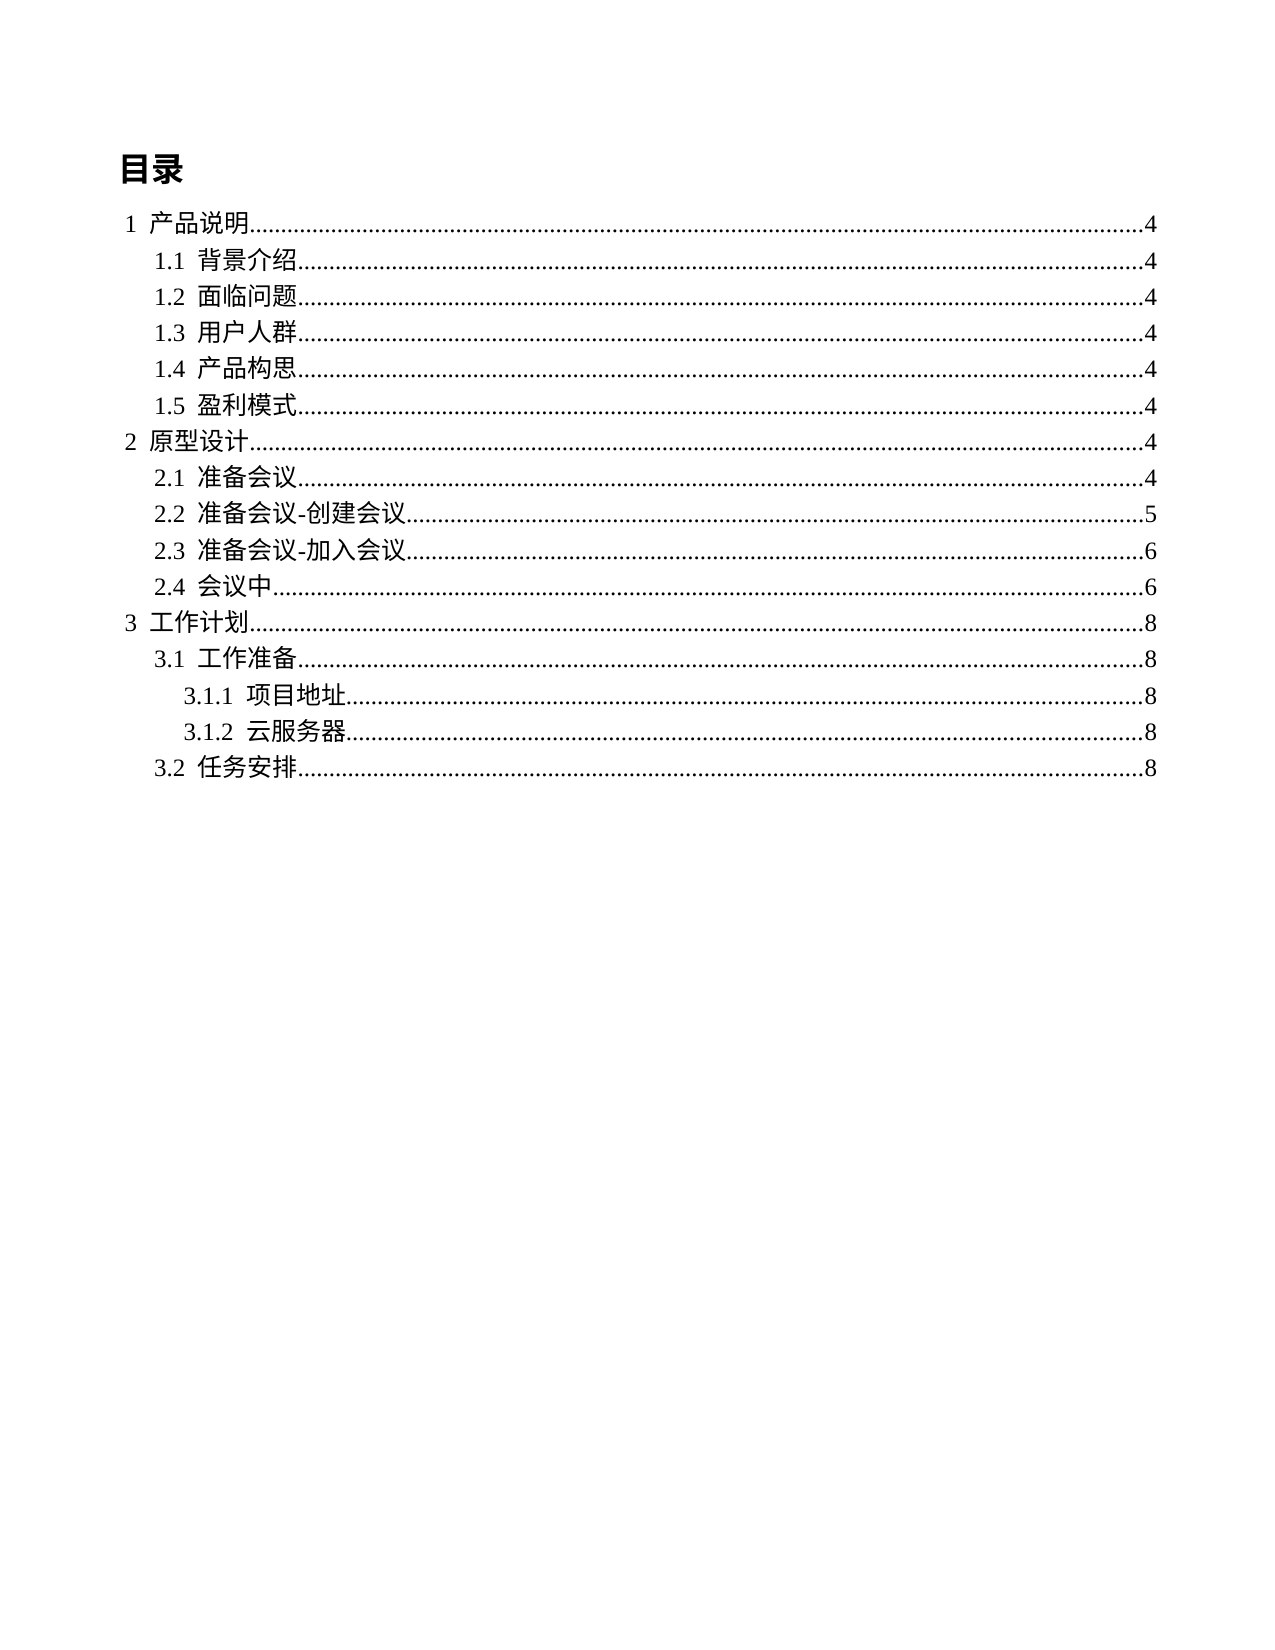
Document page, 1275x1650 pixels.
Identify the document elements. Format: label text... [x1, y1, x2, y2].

text 3 工作计划 8 [118, 603, 1157, 639]
text 3.1.1 项目地址 8 [177, 675, 1157, 711]
text 1.5 盈利模式 4 [148, 385, 1157, 421]
text 3.1 工作准备 8 [148, 639, 1157, 675]
text 2.2 准备会议-创建会议 5 [148, 494, 1157, 530]
text 2.1 准备会议 4 [148, 458, 1157, 494]
text 1.3 用户人群 4 [148, 313, 1157, 349]
text 2.4 会议中 6 [148, 566, 1157, 603]
text 2 原型设计 4 [118, 421, 1157, 458]
text 3.2 任务安排 8 [148, 748, 1157, 784]
text 1.1 背景介绍 4 [148, 240, 1157, 276]
text 1.4 产品构思 4 [148, 349, 1157, 385]
text 1.2 面临问题 4 [148, 276, 1157, 313]
text 1 产品说明 4 [118, 204, 1157, 240]
text 3.1.2 云服务器 8 [177, 711, 1157, 748]
text 2.3 准备会议-加入会议 6 [148, 530, 1157, 566]
subtitle 目录 [118, 143, 1157, 191]
